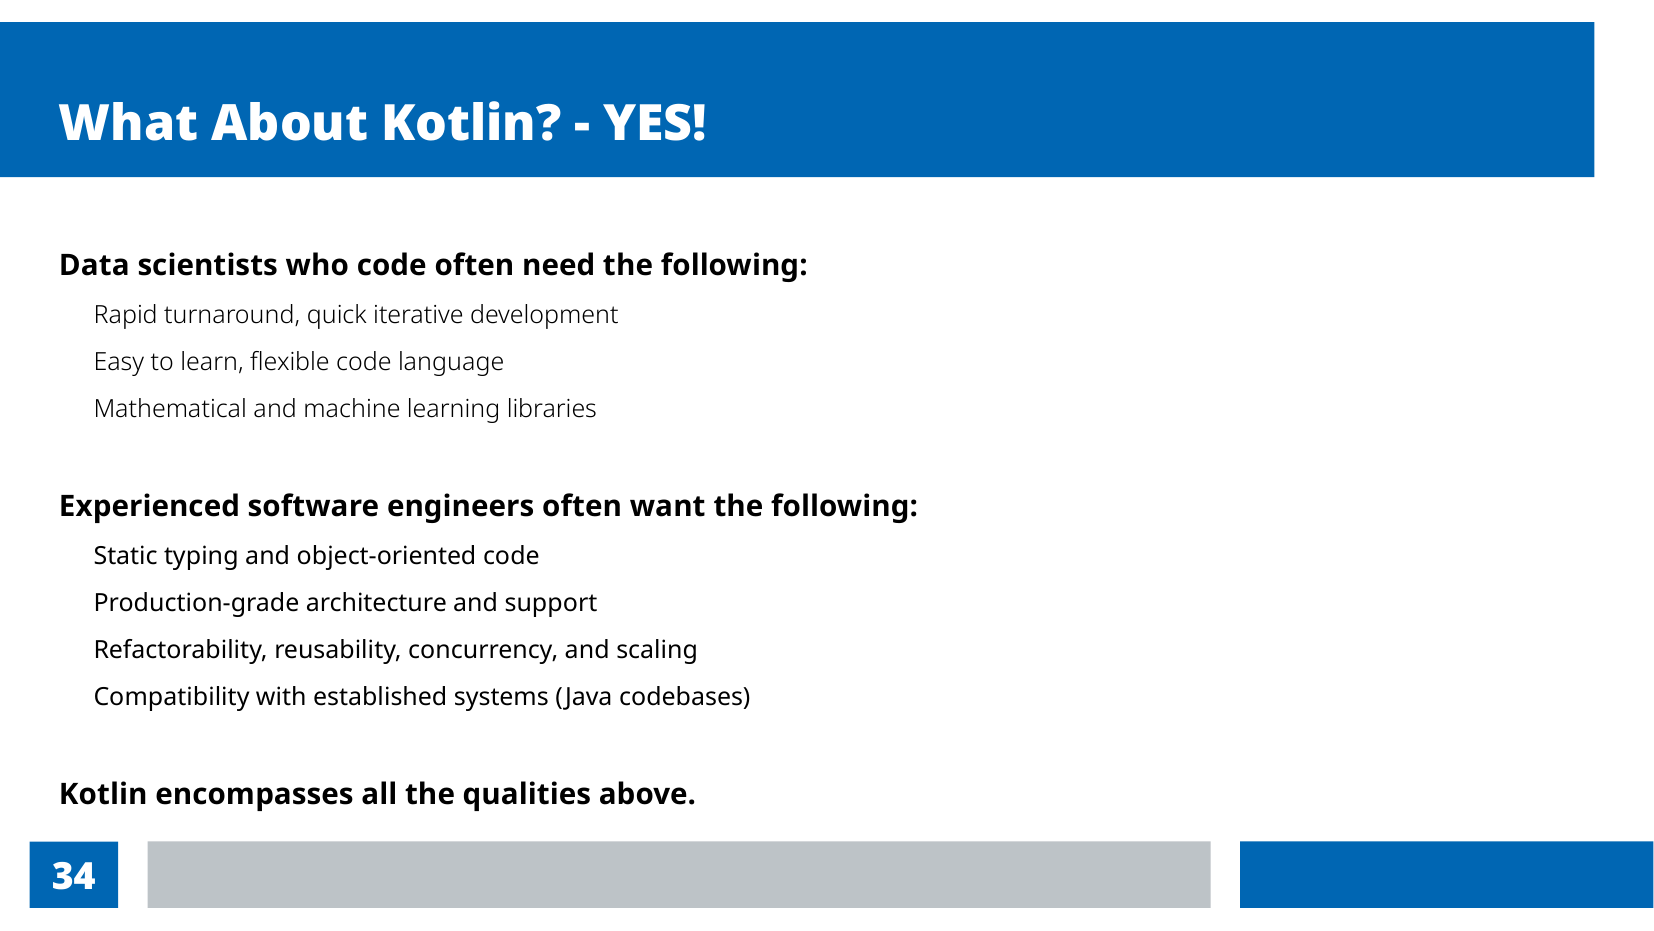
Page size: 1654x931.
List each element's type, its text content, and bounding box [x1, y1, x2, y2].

title What About Kotlin? - YES! [59, 44, 1595, 156]
list Data scientists who code often need the following: Rapid turnaround, quick iterative development Easy to learn, flexible code language Mathematical and machine learning libraries Experienced software engineers often want the following: Static typing and object-oriented code Production-grade architecture and support Refactorability, reusability, concurrency, and scaling Compatibility with established systems (Java codebases) Kotlin encompasses all the qualities above. [59, 243, 1565, 820]
